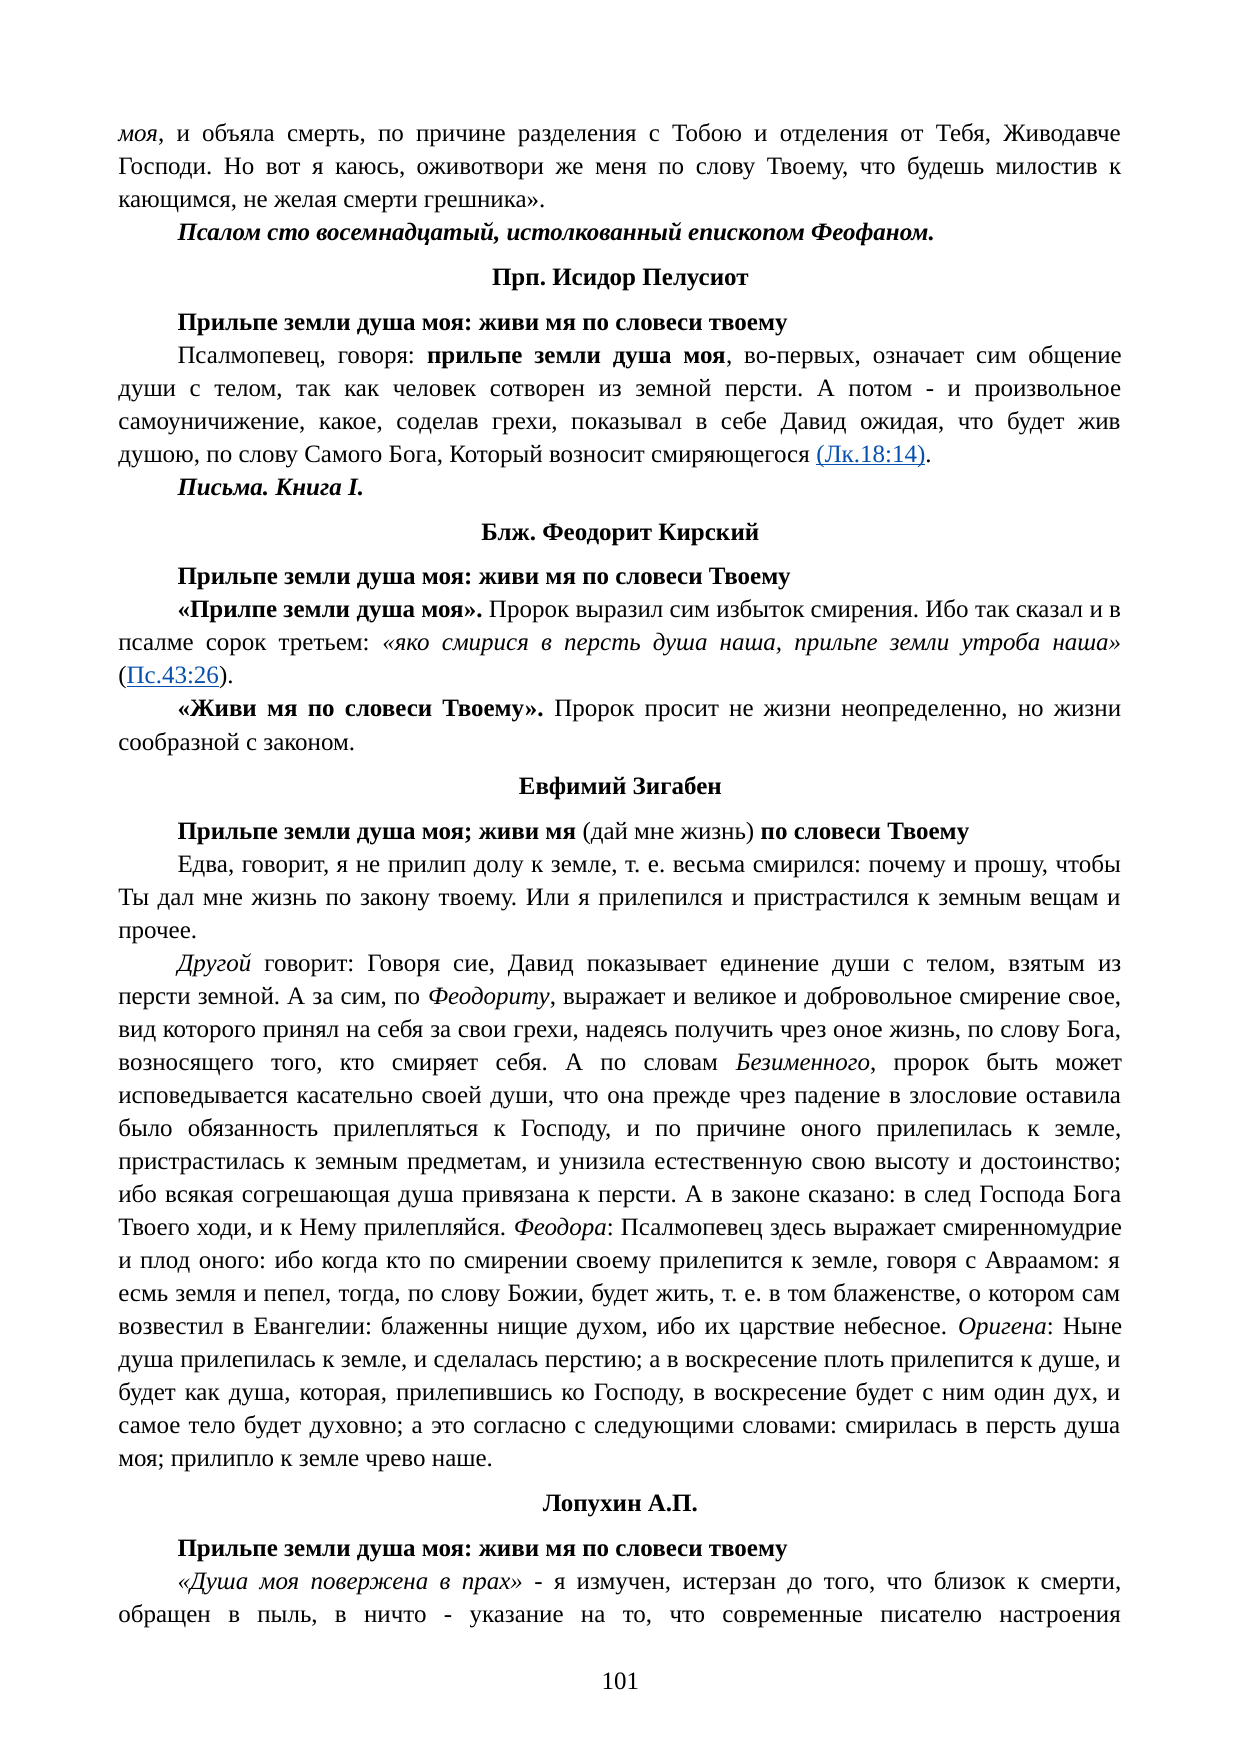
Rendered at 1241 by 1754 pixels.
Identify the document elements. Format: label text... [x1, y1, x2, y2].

text Прильпе земли душа моя: живи мя по словеси твоему [118, 307, 1122, 336]
subtitle Блж. Феодорит Кирский [118, 517, 1122, 545]
text моя, и объяла смерть, по причине разделения с Тобою и отделения от Тебя, Живодавче Господи. Но вот я каюсь, оживотвори же меня по слову Твоему, что будешь милостив к кающимся, не желая смерти грешника». [118, 118, 1122, 213]
text Едва, говорит, я не прилип долу к земле, т. е. весьма смирился: почему и прошу, чтобы Ты дал мне жизнь по закону твоему. Или я прилепился и пристрастился к земным вещам и прочее. [118, 849, 1122, 944]
subtitle Евфимий Зигабен [118, 771, 1122, 800]
text «Живи мя по словеси Твоему». Пророк просит не жизни неопределенно, но жизни сообразной с законом. [118, 693, 1122, 755]
subtitle Прп. Исидор Пелусиот [118, 262, 1122, 291]
text Письма. Книга I. [118, 472, 1122, 501]
text Другой говорит: Говоря сие, Давид показывает единение души с телом, взятым из персти земной. А за сим, по Феодориту, выражает и великое и добровольное смирение свое, вид которого принял на себя за свои грехи, надеясь получить чрез оное жизнь, по слову Бога, возносящего того, кто смиряет себя. А по словам Безименного, пророк быть может исповедывается касательно своей души, что она прежде чрез падение в злословие оставила было обязанность прилепляться к Господу, и по причине оного прилепилась к земле, пристрастилась к земным предметам, и унизила естественную свою высоту и достоинство; ибо всякая согрешающая душа привязана к персти. А в законе сказано: в след Господа Бога Твоего ходи, и к Нему прилепляйся. Феодора: Псалмопевец здесь выражает смиренномудрие и плод оного: ибо когда кто по смирении своему прилепится к земле, говоря с Авраамом: я есмь земля и пепел, тогда, по слову Божии, будет жить, т. е. в том блаженстве, о котором сам возвестил в Евангелии: блаженны нищие духом, ибо их царствие небесное. Оригена: Ныне душа прилепилась к земле, и сделалась перстию; а в воскресение плоть прилепится к душе, и будет как душа, которая, прилепившись ко Господу, в воскресение будет с ним один дух, и самое тело будет духовно; а это согласно с следующими словами: смирилась в персть душа моя; прилипло к земле чрево наше. [118, 948, 1122, 1472]
text Прильпе земли душа моя; живи мя (дай мне жизнь) по словеси Твоему [118, 816, 1122, 845]
subtitle Лопухин А.П. [118, 1488, 1122, 1517]
text «Прилпе земли душа моя». Пророк выразил сим избыток смирения. Ибо так сказал и в псалме сорок третьем: «яко смирися в персть душа наша, прильпе земли утроба наша» (Пс.43:26). [118, 594, 1122, 689]
text «Душа моя повержена в прах» - я измучен, истерзан до того, что близок к смерти, обращен в пыль, в ничто - указание на то, что современные писателю настроения [118, 1566, 1122, 1628]
text Прильпе земли душа моя: живи мя по словеси твоему [118, 1533, 1122, 1562]
text Прильпе земли душа моя: живи мя по словеси Твоему [118, 561, 1122, 590]
text Псалмопевец, говоря: прильпе земли душа моя, во-первых, означает сим общение души с телом, так как человек сотворен из земной персти. А потом - и произвольное самоуничижение, какое, соделав грехи, показывал в себе Давид ожидая, что будет жив душою, по слову Самого Бога, Который возносит смиряющегося (Лк.18:14). [118, 340, 1122, 468]
text Псалом сто восемнадцатый, истолкованный епископом Феофаном. [118, 217, 1122, 246]
